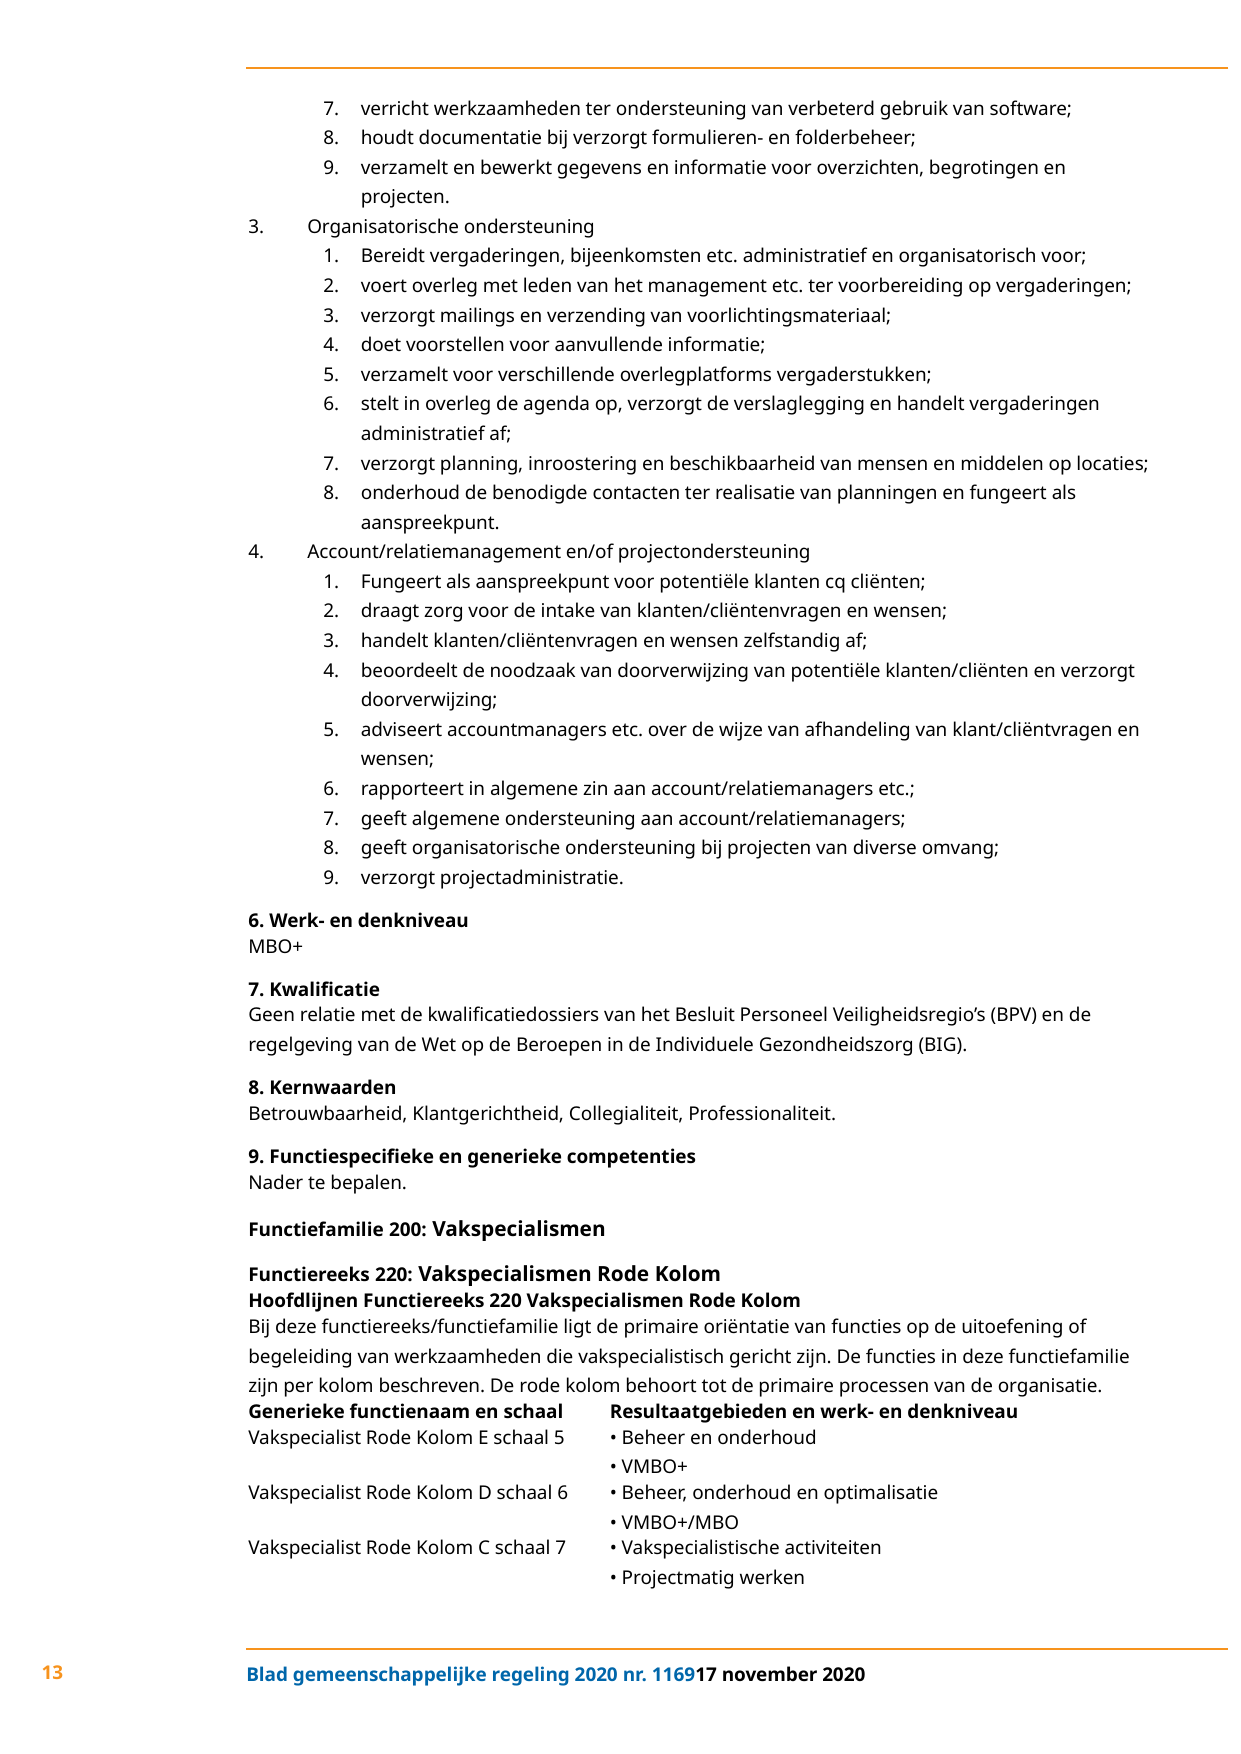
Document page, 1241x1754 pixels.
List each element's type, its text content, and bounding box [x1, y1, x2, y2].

text MBO+ [248, 933, 1152, 958]
list rapporteert in algemene zin aan account/relatiemanagers etc.; [323, 775, 1152, 801]
list doet voorstellen voor aanvullende informatie; [323, 331, 1152, 357]
text 7. Kwalificatie [248, 976, 1152, 1002]
text 6. Werk- en denkniveau [248, 907, 1152, 933]
list beoordeelt de noodzaak van doorverwijzing van potentiële klanten/cliënten en verzorgt doorverwijzing; [323, 657, 1152, 712]
list adviseert accountmanagers etc. over de wijze van afhandeling van klant/cliëntvragen en wensen; [323, 716, 1152, 771]
table_cell Vakspecialist Rode Kolom C schaal 7 [248, 1535, 609, 1590]
table_cell • Beheer en onderhoud • VMBO+ [610, 1424, 1152, 1479]
list verricht werkzaamheden ter ondersteuning van verbeterd gebruik van software; [323, 95, 1152, 121]
list verzorgt projectadministratie. [323, 864, 1152, 890]
text Geen relatie met de kwalificatiedossiers van het Besluit Personeel Veiligheidsregio’s (BPV) en de regelgeving van de Wet op de Beroepen in de Individuele Gezondheidszorg (BIG). [248, 1002, 1152, 1057]
list Fungeert als aanspreekpunt voor potentiële klanten cq cliënten; [323, 568, 1152, 594]
list houdt documentatie bij verzorgt formulieren- en folderbeheer; [323, 124, 1152, 150]
list verzorgt mailings en verzending van voorlichtingsmateriaal; [323, 302, 1152, 328]
text Nader te bepalen. [248, 1169, 1152, 1195]
picture [41, 47, 231, 172]
list verzorgt planning, inroostering en beschikbaarheid van mensen en middelen op locaties; [323, 450, 1152, 476]
list Organisatorische ondersteuning [248, 213, 1152, 239]
list Bereidt vergaderingen, bijeenkomsten etc. administratief en organisatorisch voor; [323, 243, 1152, 268]
list verzamelt en bewerkt gegevens en informatie voor overzichten, begrotingen en projecten. [323, 154, 1152, 209]
list geeft algemene ondersteuning aan account/relatiemanagers; [323, 805, 1152, 831]
list onderhoud de benodigde contacten ter realisatie van planningen en fungeert als aanspreekpunt. [323, 479, 1152, 535]
text Functiefamilie 200: Vakspecialismen [248, 1214, 1152, 1243]
text 8. Kernwaarden [248, 1074, 1152, 1100]
list geeft organisatorische ondersteuning bij projecten van diverse omvang; [323, 834, 1152, 860]
table_cell Generieke functienaam en schaal [248, 1398, 609, 1424]
table_cell • Beheer, onderhoud en optimalisatie • VMBO+/MBO [610, 1479, 1152, 1534]
list voert overleg met leden van het management etc. ter voorbereiding op vergaderingen; [323, 272, 1152, 298]
text Betrouwbaarheid, Klantgerichtheid, Collegialiteit, Professionaliteit. [248, 1100, 1152, 1126]
table_cell Resultaatgebieden en werk- en denkniveau [610, 1398, 1152, 1424]
list stelt in overleg de agenda op, verzorgt de verslaglegging en handelt vergaderingen administratief af; [323, 391, 1152, 446]
list draagt zorg voor de intake van klanten/cliëntenvragen en wensen; [323, 598, 1152, 623]
list Account/relatiemanagement en/of projectondersteuning [248, 538, 1152, 564]
table_cell • Vakspecialistische activiteiten • Projectmatig werken [610, 1535, 1152, 1590]
text 9. Functiespecifieke en generieke competenties [248, 1143, 1152, 1169]
list handelt klanten/cliëntenvragen en wensen zelfstandig af; [323, 627, 1152, 653]
table_header Hoofdlijnen Functiereeks 220 Vakspecialismen Rode Kolom [248, 1288, 1152, 1313]
text Functiereeks 220: Vakspecialismen Rode Kolom [248, 1259, 1152, 1287]
table_cell Bij deze functiereeks/functiefamilie ligt de primaire oriëntatie van functies op de uitoefening of begeleiding van werkzaamheden die vakspecialistisch gericht zijn. De functies in deze functiefamilie zijn per kolom beschreven. De rode kolom behoort tot de primaire processen van de organisatie. [248, 1313, 1152, 1398]
table_cell Vakspecialist Rode Kolom E schaal 5 [248, 1424, 609, 1479]
table_cell Vakspecialist Rode Kolom D schaal 6 [248, 1479, 609, 1534]
list verzamelt voor verschillende overlegplatforms vergaderstukken; [323, 361, 1152, 387]
